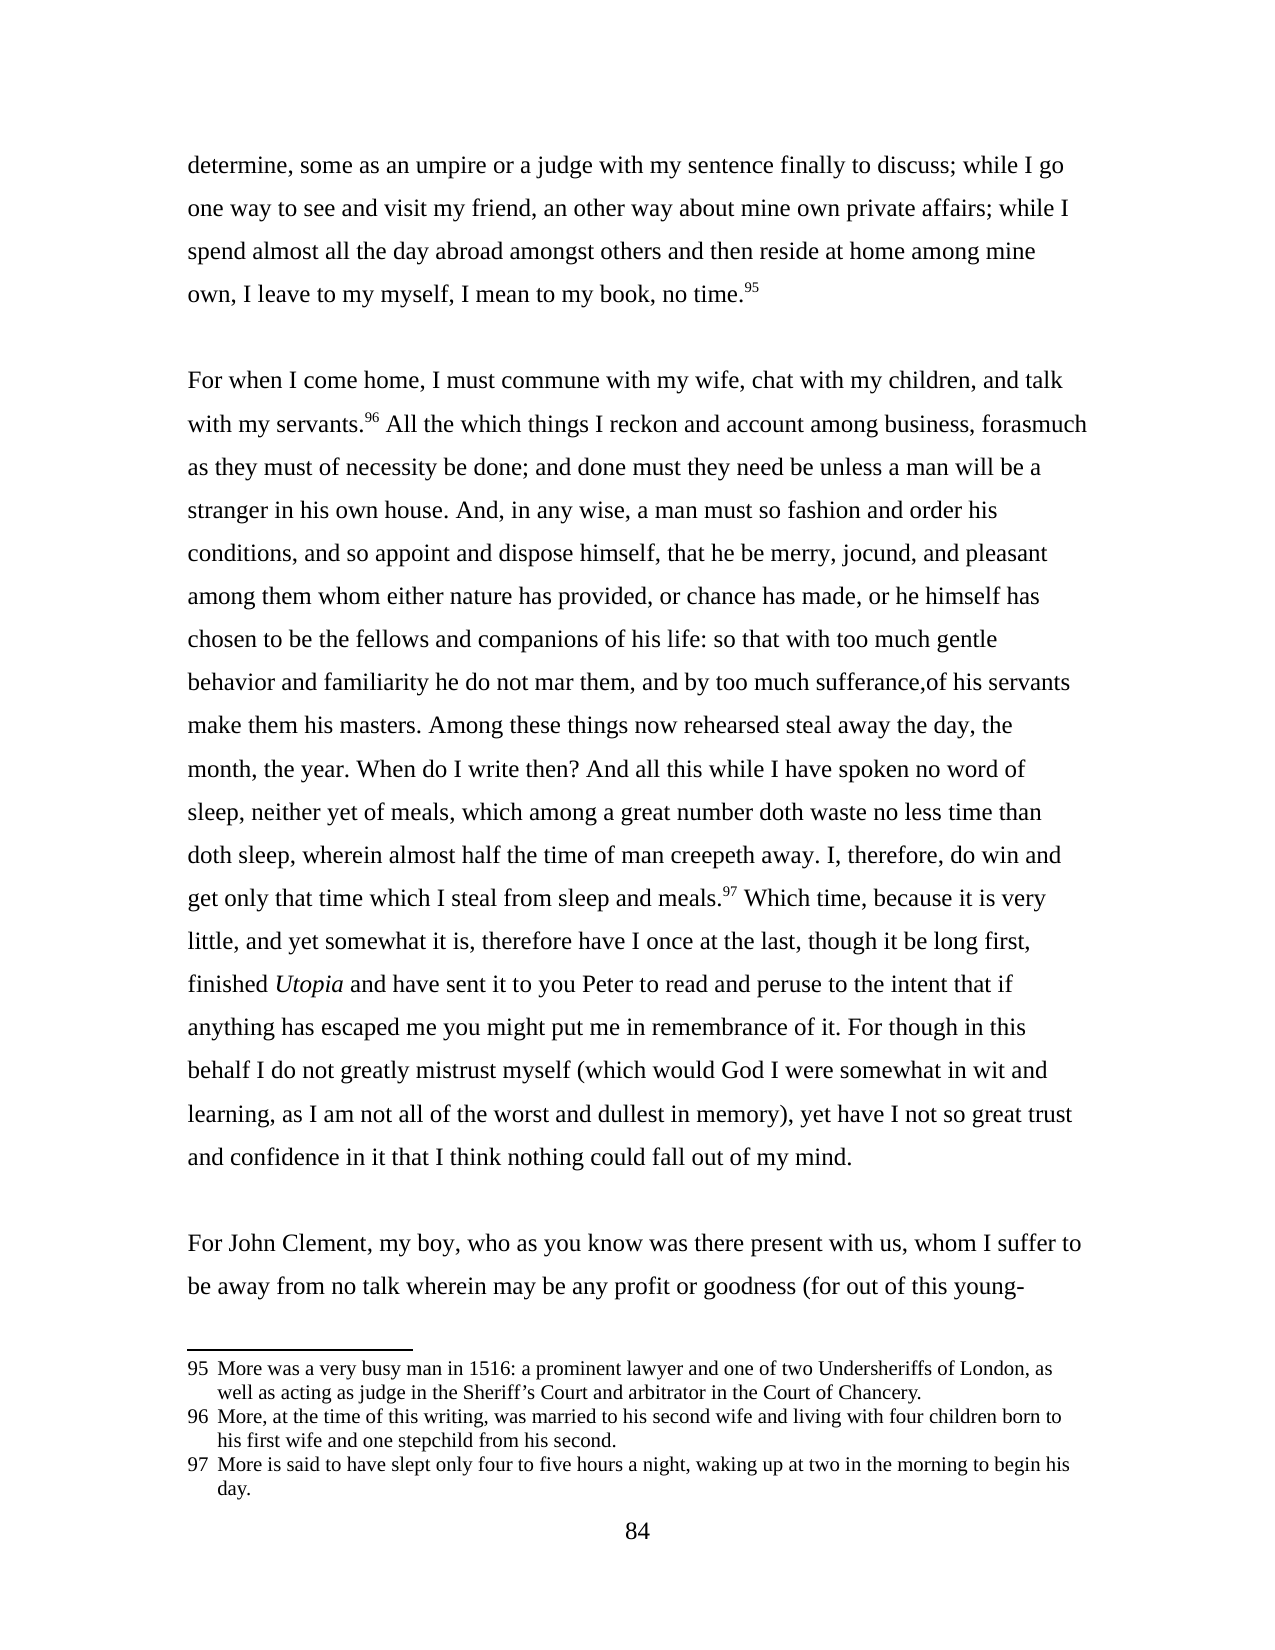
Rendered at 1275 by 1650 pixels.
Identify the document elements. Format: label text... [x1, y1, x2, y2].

text For when I come home, I must commune with my wife, chat with my children, and talk with my servants. All the which things I reckon and account among business, forasmuch as they must of necessity be done; and done must they need be unless a man will be a stranger in his own house. And, in any wise, a man must so fashion and order his conditions, and so appoint and dispose himself, that he be merry, jocund, and pleasant among them whom either nature has provided, or chance has made, or he himself has chosen to be the fellows and companions of his life: so that with too much gentle behavior and familiarity he do not mar them, and by too much sufferance,of his servants make them his masters. Among these things now rehearsed steal away the day, the month, the year. When do I write then? And all this while I have spoken no word of sleep, neither yet of meals, which among a great number doth waste no less time than doth sleep, wherein almost half the time of man creepeth away. I, therefore, do win and get only that time which I steal from sleep and meals. Which time, because it is very little, and yet somewhat it is, therefore have I once at the last, though it be long first, finished Utopia and have sent it to you Peter to read and peruse to the intent that if anything has escaped me you might put me in remembrance of it. For though in this behalf I do not greatly mistrust myself (which would God I were somewhat in wit and learning, as I am not all of the worst and dullest in memory), yet have I not so great trust and confidence in it that I think nothing could fall out of my mind. [187, 366, 1087, 1171]
text More is said to have slept only four to five hours a night, waking up at two in the morning to begin his day. [187, 1452, 1087, 1500]
text More was a very busy man in 1516: a prominent lawyer and one of two Undersheriffs of London, as well as acting as judge in the Sheriff’s Court and arbitrator in the Court of Chancery. [187, 1356, 1087, 1404]
text determine, some as an umpire or a judge with my sentence finally to discuss; while I go one way to see and visit my friend, an other way about mine own private affairs; while I spend almost all the day abroad amongst others and then reside at home among mine own, I leave to my myself, I mean to my book, no time. [187, 150, 1087, 308]
text For John Clement, my boy, who as you know was there present with us, whom I suffer to be away from no talk wherein may be any profit or goodness (for out of this young- [187, 1228, 1087, 1300]
text More, at the time of this writing, was married to his second wife and living with four children born to his first wife and one stepchild from his second. [187, 1404, 1087, 1452]
